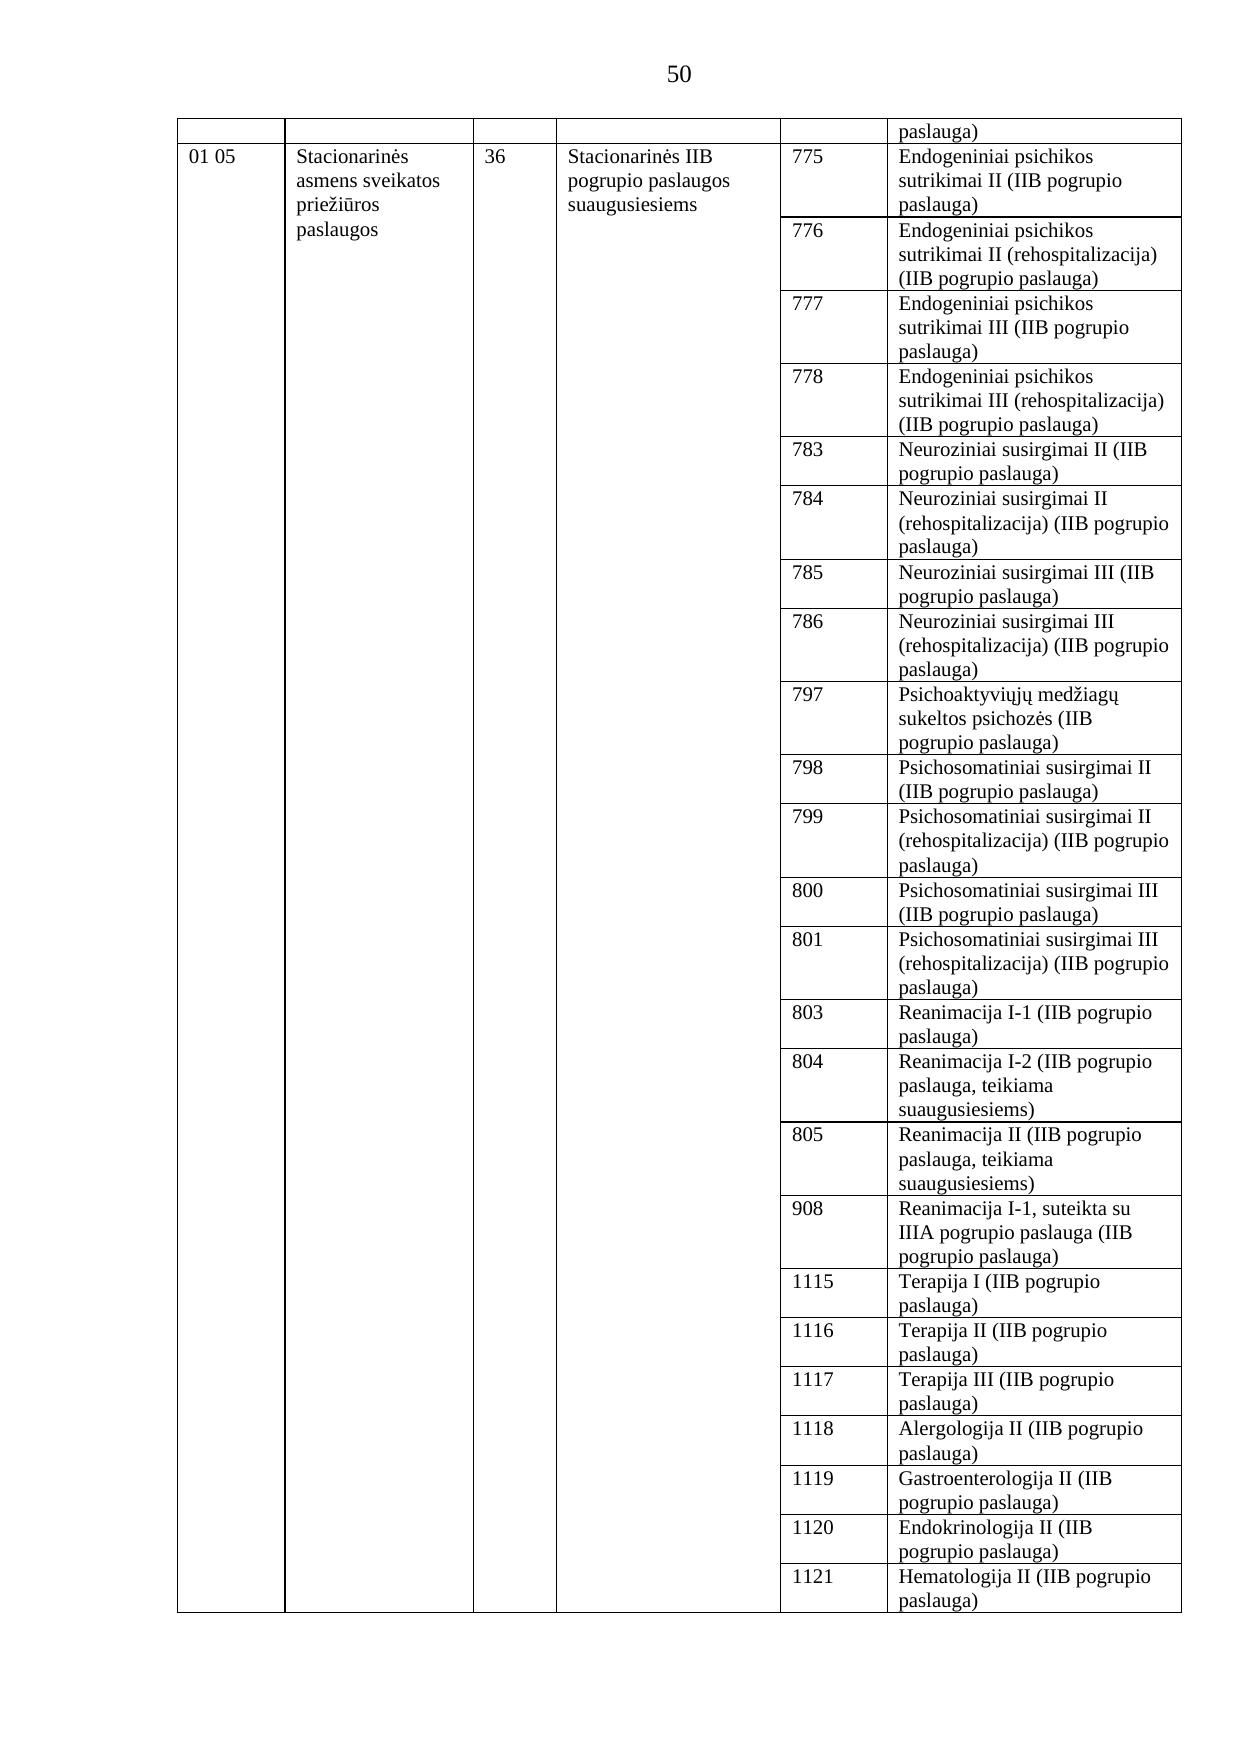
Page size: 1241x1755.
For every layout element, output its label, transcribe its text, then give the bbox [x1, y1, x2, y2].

table_cell Reanimacija II (IIB pogrupio paslauga, teikiama suaugusiesiems) [888, 1123, 1181, 1194]
table_cell Psichosomatiniai susirgimai II (IIB pogrupio paslauga) [888, 755, 1181, 803]
table_cell 908 [781, 1196, 887, 1268]
table_cell 1120 [781, 1515, 887, 1563]
table_cell Stacionarinės asmens sveikatos priežiūros paslaugos [286, 144, 473, 1612]
table_cell 1121 [781, 1564, 887, 1612]
table_cell 778 [781, 364, 887, 436]
table_cell [557, 119, 780, 143]
table_cell Endokrinologija II (IIB pogrupio paslauga) [888, 1515, 1181, 1563]
table_cell Endogeniniai psichikos sutrikimai III (IIB pogrupio paslauga) [888, 291, 1181, 363]
table_cell [781, 119, 887, 143]
table_cell 786 [781, 609, 887, 681]
table_cell Endogeniniai psichikos sutrikimai II (rehospitalizacija) (IIB pogrupio paslauga) [888, 218, 1181, 290]
table_cell Neuroziniai susirgimai III (IIB pogrupio paslauga) [888, 560, 1181, 608]
table_cell Terapija II (IIB pogrupio paslauga) [888, 1318, 1181, 1366]
table_cell 1116 [781, 1318, 887, 1366]
table_cell paslauga) [888, 119, 1181, 143]
table_cell Reanimacija I-1, suteikta su IIIA pogrupio paslauga (IIB pogrupio paslauga) [888, 1196, 1181, 1268]
table_cell Psichosomatiniai susirgimai III (IIB pogrupio paslauga) [888, 878, 1181, 926]
table_cell Psichosomatiniai susirgimai II (rehospitalizacija) (IIB pogrupio paslauga) [888, 804, 1181, 877]
table_cell 1117 [781, 1367, 887, 1415]
table_cell 1119 [781, 1466, 887, 1514]
table_cell 784 [781, 486, 887, 558]
table_cell Endogeniniai psichikos sutrikimai III (rehospitalizacija) (IIB pogrupio paslauga) [888, 364, 1181, 436]
table_cell Neuroziniai susirgimai II (rehospitalizacija) (IIB pogrupio paslauga) [888, 486, 1181, 558]
table_cell 798 [781, 755, 887, 803]
table_cell Stacionarinės IIB pogrupio paslaugos suaugusiesiems [557, 144, 780, 1612]
table_cell Psichoaktyviųjų medžiagų sukeltos psichozės (IIB pogrupio paslauga) [888, 682, 1181, 754]
table_cell 804 [781, 1049, 887, 1121]
table_cell Terapija I (IIB pogrupio paslauga) [888, 1269, 1181, 1317]
table_cell Neuroziniai susirgimai II (IIB pogrupio paslauga) [888, 437, 1181, 485]
table_cell Alergologija II (IIB pogrupio paslauga) [888, 1416, 1181, 1464]
table_cell 777 [781, 291, 887, 363]
table_cell 1118 [781, 1416, 887, 1464]
table_cell [286, 119, 473, 143]
table_cell Terapija III (IIB pogrupio paslauga) [888, 1367, 1181, 1415]
table_cell Neuroziniai susirgimai III (rehospitalizacija) (IIB pogrupio paslauga) [888, 609, 1181, 681]
table_cell 776 [781, 218, 887, 290]
table_cell 799 [781, 804, 887, 877]
table_cell 800 [781, 878, 887, 926]
table_cell 775 [781, 144, 887, 216]
table_cell 805 [781, 1123, 887, 1194]
table_cell [474, 119, 556, 143]
table_cell 803 [781, 1000, 887, 1048]
table_cell 36 [474, 144, 556, 1612]
table_cell Gastroenterologija II (IIB pogrupio paslauga) [888, 1466, 1181, 1514]
table_cell 801 [781, 927, 887, 999]
table_cell Reanimacija I-2 (IIB pogrupio paslauga, teikiama suaugusiesiems) [888, 1049, 1181, 1121]
table_cell 785 [781, 560, 887, 608]
table_cell 783 [781, 437, 887, 485]
table_cell 797 [781, 682, 887, 754]
table_cell Reanimacija I-1 (IIB pogrupio paslauga) [888, 1000, 1181, 1048]
table_cell Endogeniniai psichikos sutrikimai II (IIB pogrupio paslauga) [888, 144, 1181, 216]
table_cell 01 05 [178, 144, 284, 1612]
table_cell Hematologija II (IIB pogrupio paslauga) [888, 1564, 1181, 1612]
table_cell Psichosomatiniai susirgimai III (rehospitalizacija) (IIB pogrupio paslauga) [888, 927, 1181, 999]
table_cell [178, 119, 284, 143]
table_cell 1115 [781, 1269, 887, 1317]
